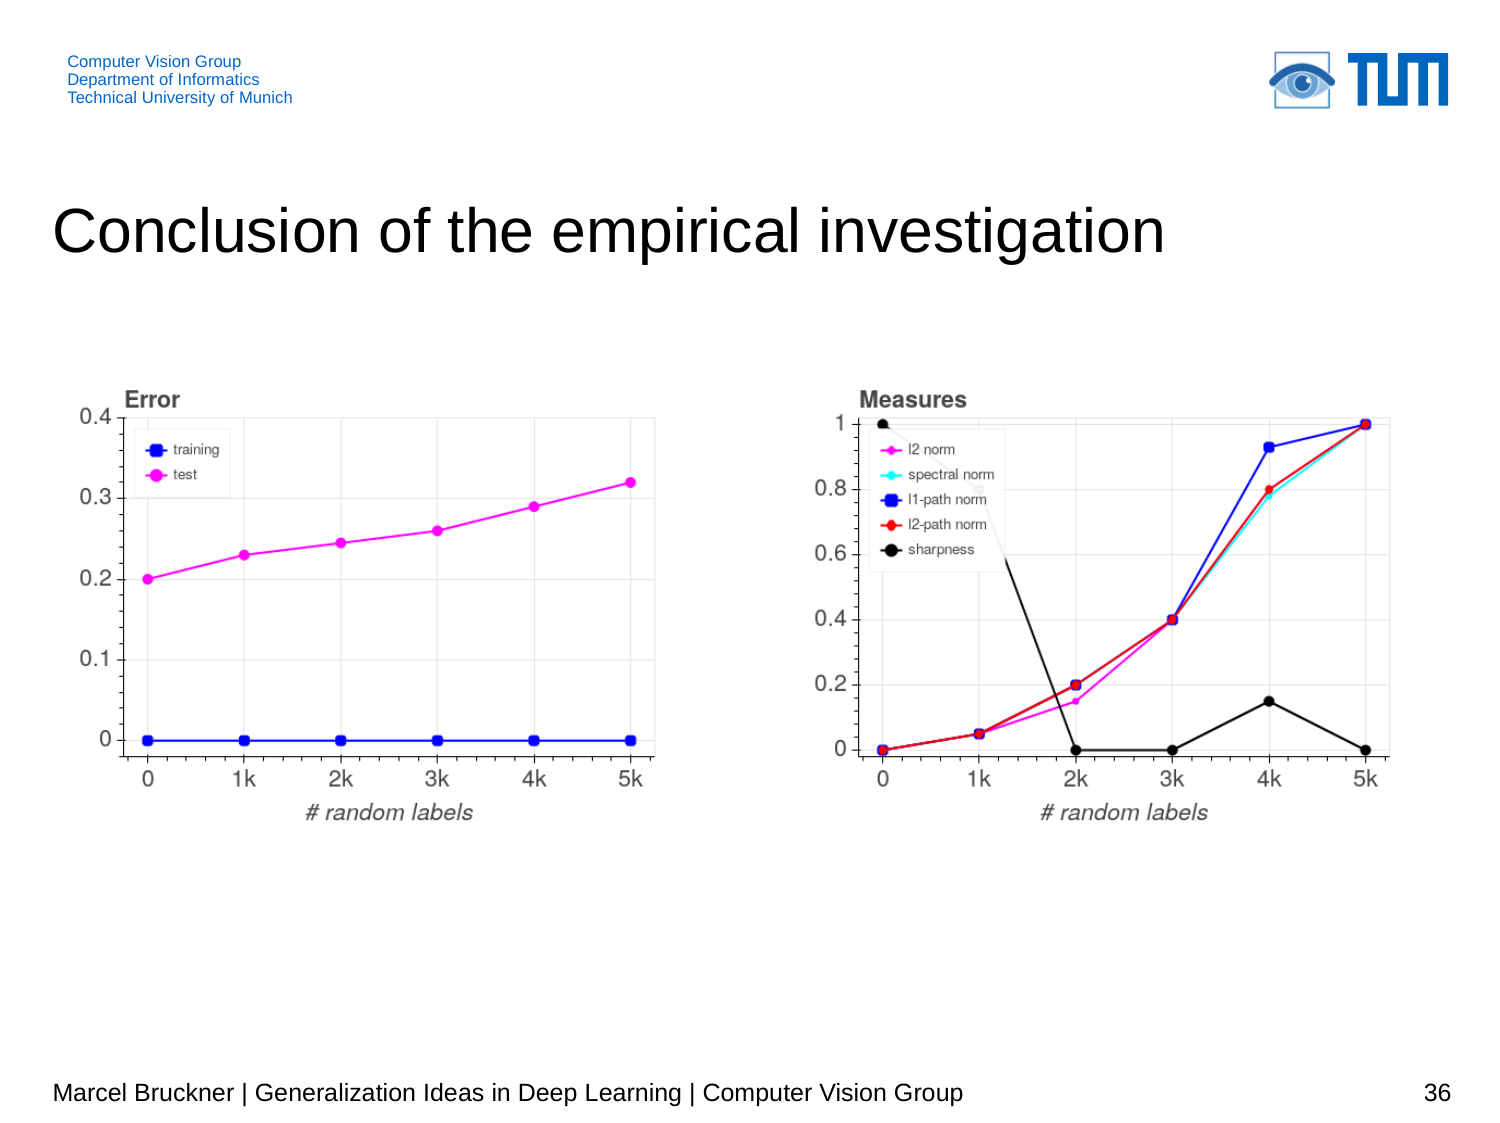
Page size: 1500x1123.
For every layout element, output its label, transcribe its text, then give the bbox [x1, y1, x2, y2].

picture [75, 374, 687, 830]
picture [1269, 47, 1335, 113]
title Conclusion of the empirical investigation [52, 195, 1453, 266]
picture [810, 374, 1422, 830]
